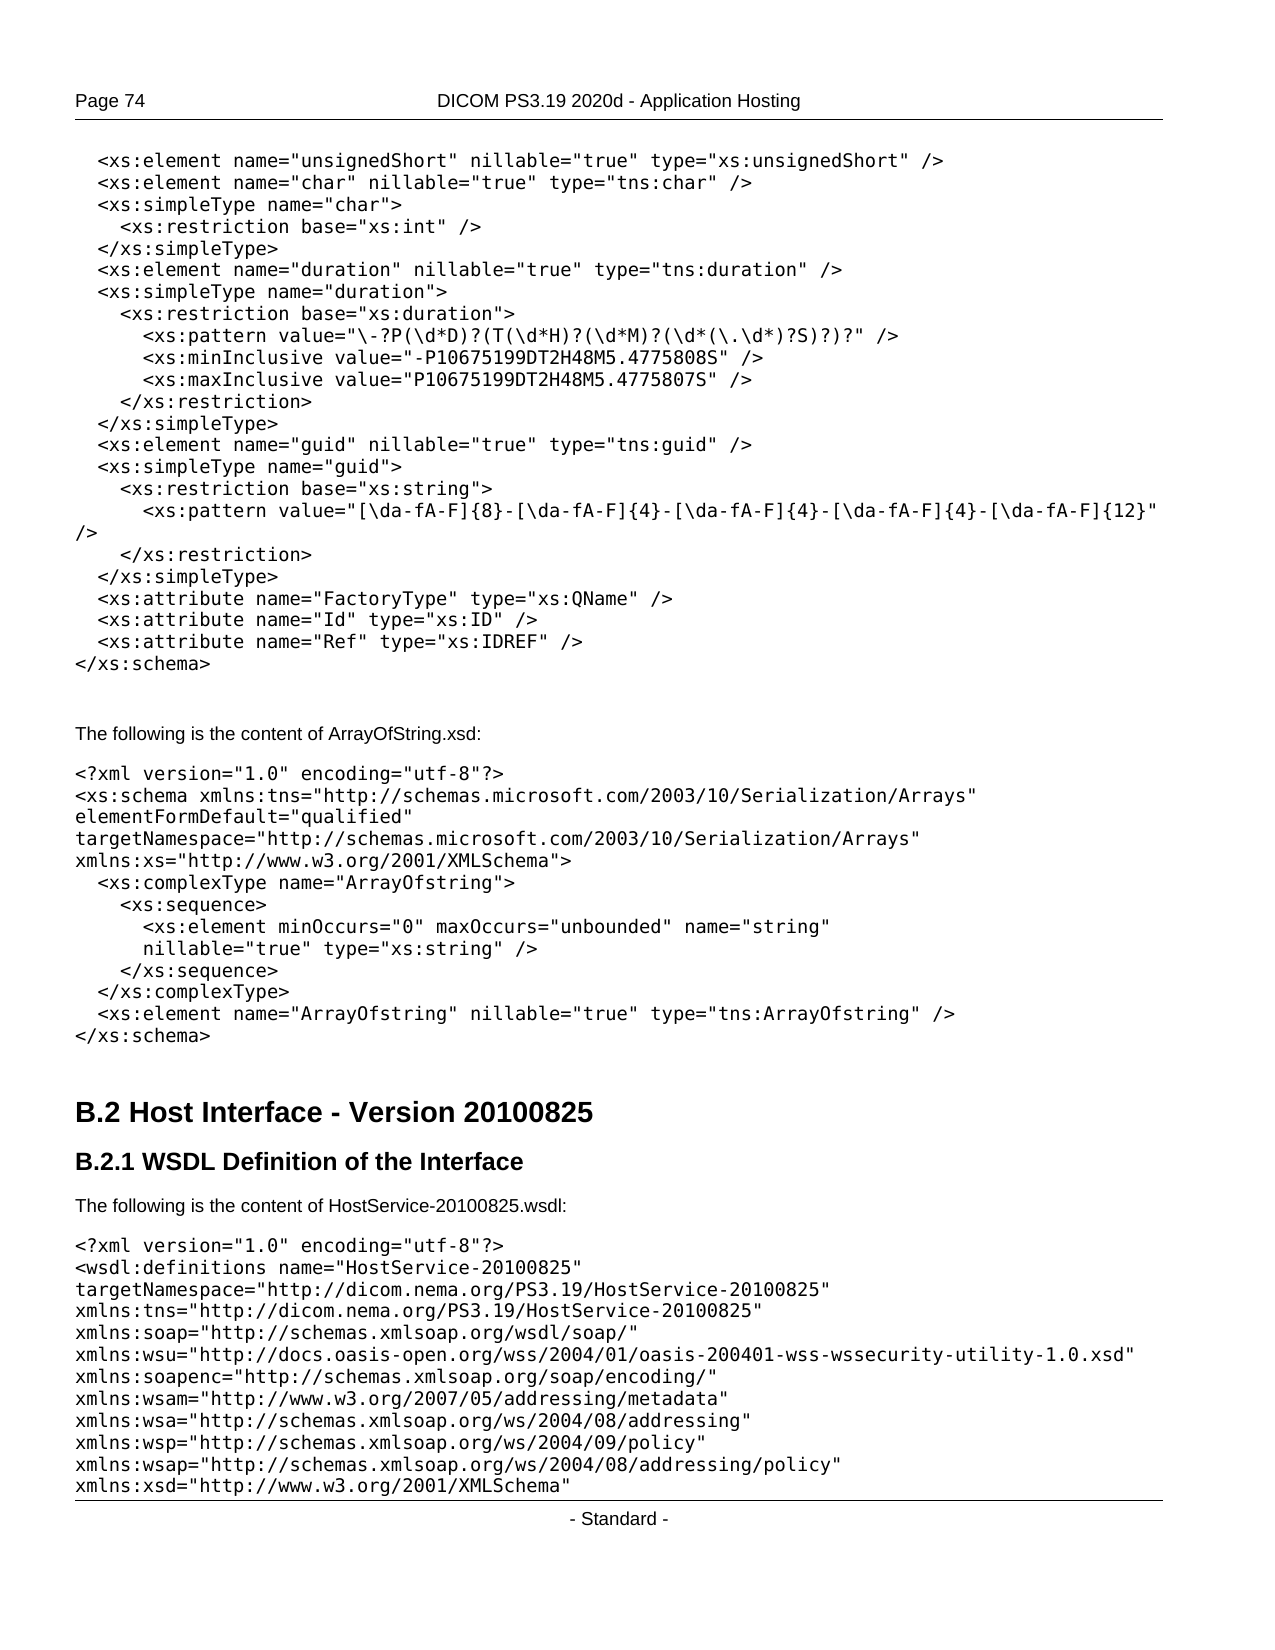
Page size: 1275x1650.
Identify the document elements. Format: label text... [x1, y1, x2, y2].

text <?xml version="1.0" encoding="utf-8"?> <wsdl:definitions name="HostService-20100825" targetNamespace="http://dicom.nema.org/PS3.19/HostService-20100825" xmlns:tns="http://dicom.nema.org/PS3.19/HostService-20100825" xmlns:soap="http://schemas.xmlsoap.org/wsdl/soap/" xmlns:wsu="http://docs.oasis-open.org/wss/2004/01/oasis-200401-wss-wssecurity-utility-1.0.xsd" xmlns:soapenc="http://schemas.xmlsoap.org/soap/encoding/" xmlns:wsam="http://www.w3.org/2007/05/addressing/metadata" xmlns:wsa="http://schemas.xmlsoap.org/ws/2004/08/addressing" xmlns:wsp="http://schemas.xmlsoap.org/ws/2004/09/policy" xmlns:wsap="http://schemas.xmlsoap.org/ws/2004/08/addressing/policy" xmlns:xsd="http://www.w3.org/2001/XMLSchema" [75, 1235, 1162, 1497]
text <xs:element name="unsignedShort" nillable="true" type="xs:unsignedShort" /> <xs:element name="char" nillable="true" type="tns:char" /> <xs:simpleType name="char"> <xs:restriction base="xs:int" /> </xs:simpleType> <xs:element name="duration" nillable="true" type="tns:duration" /> <xs:simpleType name="duration"> <xs:restriction base="xs:duration"> <xs:pattern value="\-?P(\d*D)?(T(\d*H)?(\d*M)?(\d*(\.\d*)?S)?)?" /> <xs:minInclusive value="-P10675199DT2H48M5.4775808S" /> <xs:maxInclusive value="P10675199DT2H48M5.4775807S" /> </xs:restriction> </xs:simpleType> <xs:element name="guid" nillable="true" type="tns:guid" /> <xs:simpleType name="guid"> <xs:restriction base="xs:string"> <xs:pattern value="[\da-fA-F]{8}-[\da-fA-F]{4}-[\da-fA-F]{4}-[\da-fA-F]{4}-[\da-fA-F]{12}" /> </xs:restriction> </xs:simpleType> <xs:attribute name="FactoryType" type="xs:QName" /> <xs:attribute name="Id" type="xs:ID" /> <xs:attribute name="Ref" type="xs:IDREF" /> </xs:schema> [75, 150, 1162, 704]
text The following is the content of ArrayOfString.xsd: [75, 722, 1162, 744]
text <?xml version="1.0" encoding="utf-8"?> <xs:schema xmlns:tns="http://schemas.microsoft.com/2003/10/Serialization/Arrays" elementFormDefault="qualified" targetNamespace="http://schemas.microsoft.com/2003/10/Serialization/Arrays" xmlns:xs="http://www.w3.org/2001/XMLSchema"> <xs:complexType name="ArrayOfstring"> <xs:sequence> <xs:element minOccurs="0" maxOccurs="unbounded" name="string" nillable="true" type="xs:string" /> </xs:sequence> </xs:complexType> <xs:element name="ArrayOfstring" nillable="true" type="tns:ArrayOfstring" /> </xs:schema> [75, 763, 1162, 1076]
text B.2 Host Interface - Version 20100825 [75, 1095, 1162, 1128]
text B.2.1 WSDL Definition of the Interface [75, 1147, 1162, 1176]
text The following is the content of HostService-20100825.wsdl: [75, 1194, 1162, 1216]
